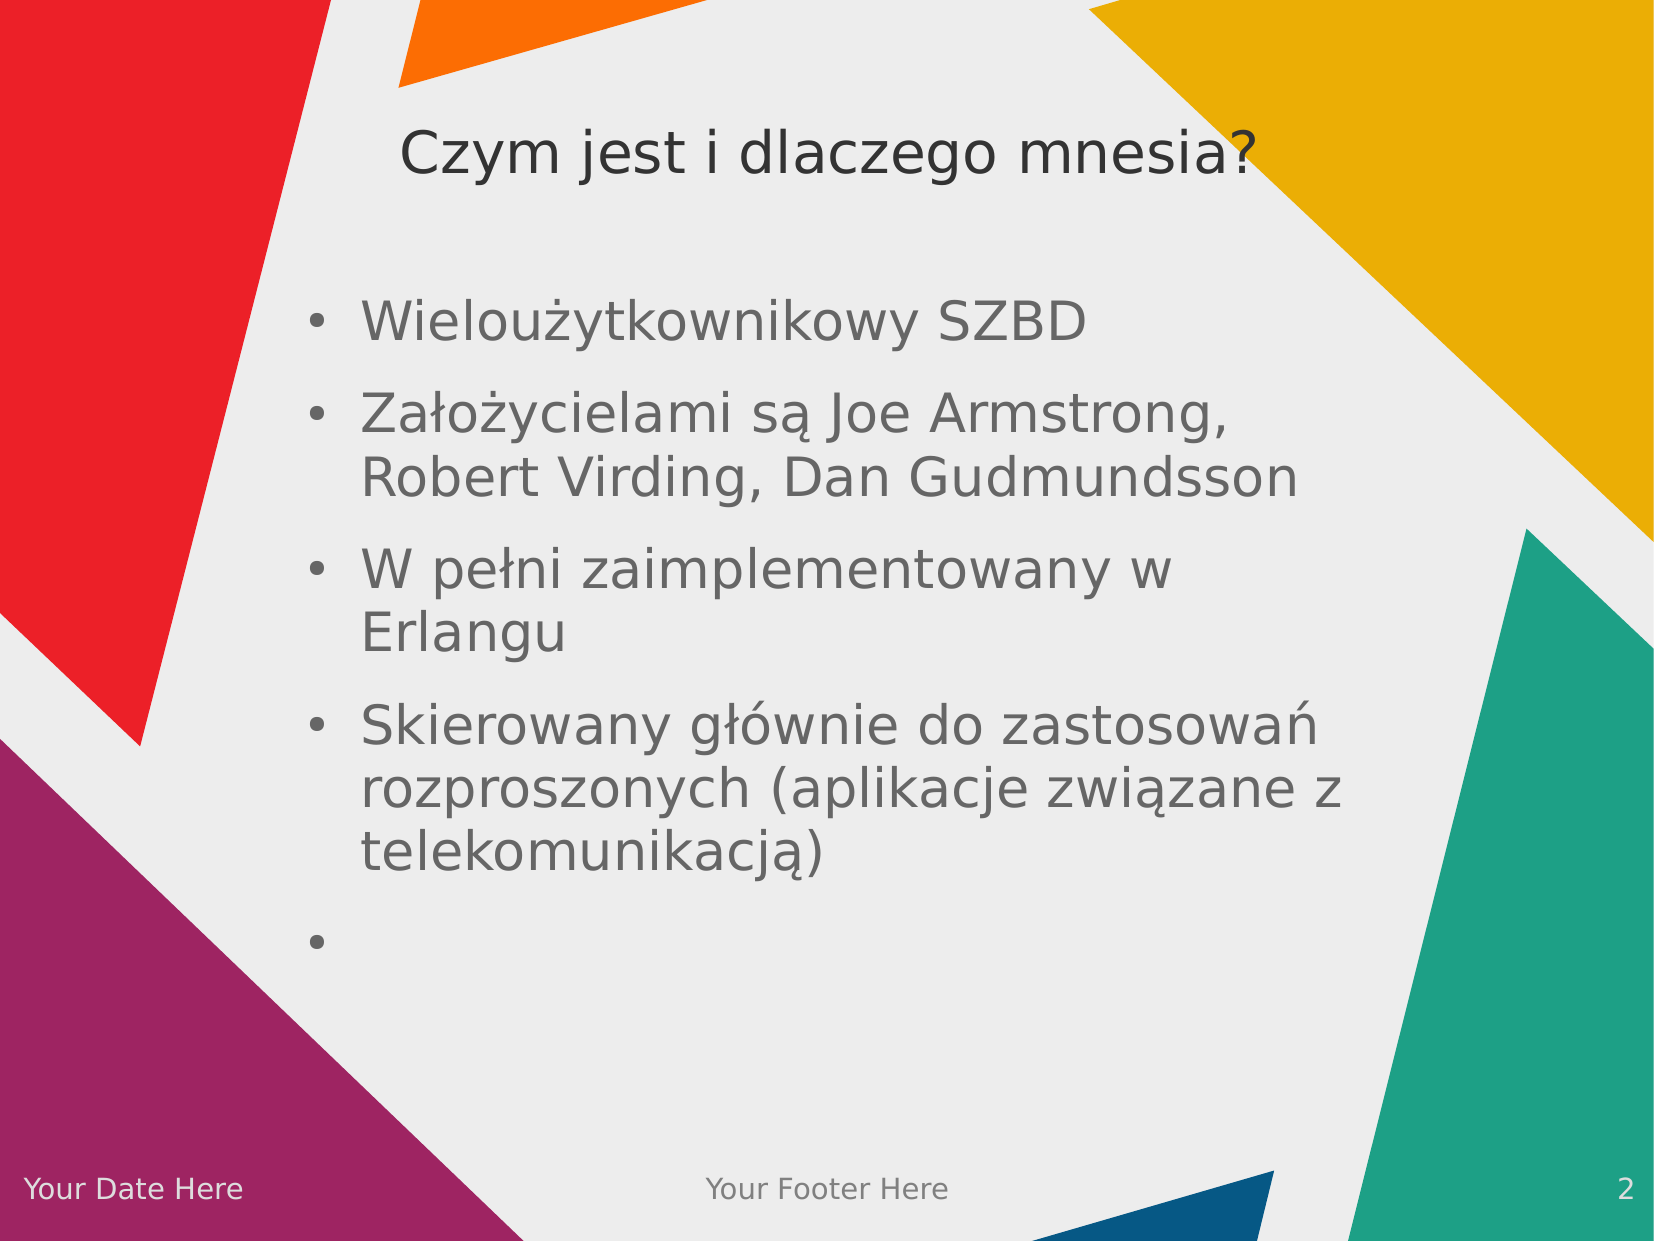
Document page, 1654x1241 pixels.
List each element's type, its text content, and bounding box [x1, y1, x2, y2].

title Czym jest i dlaczego mnesia? [289, 49, 1372, 257]
list Wieloużytkownikowy SZBD Założycielami są Joe Armstrong, Robert Virding, Dan Gudmundsson W pełni zaimplementowany w Erlangu Skierowany głównie do zastosowań rozproszonych (aplikacje związane z telekomunikacją) [289, 290, 1372, 1090]
